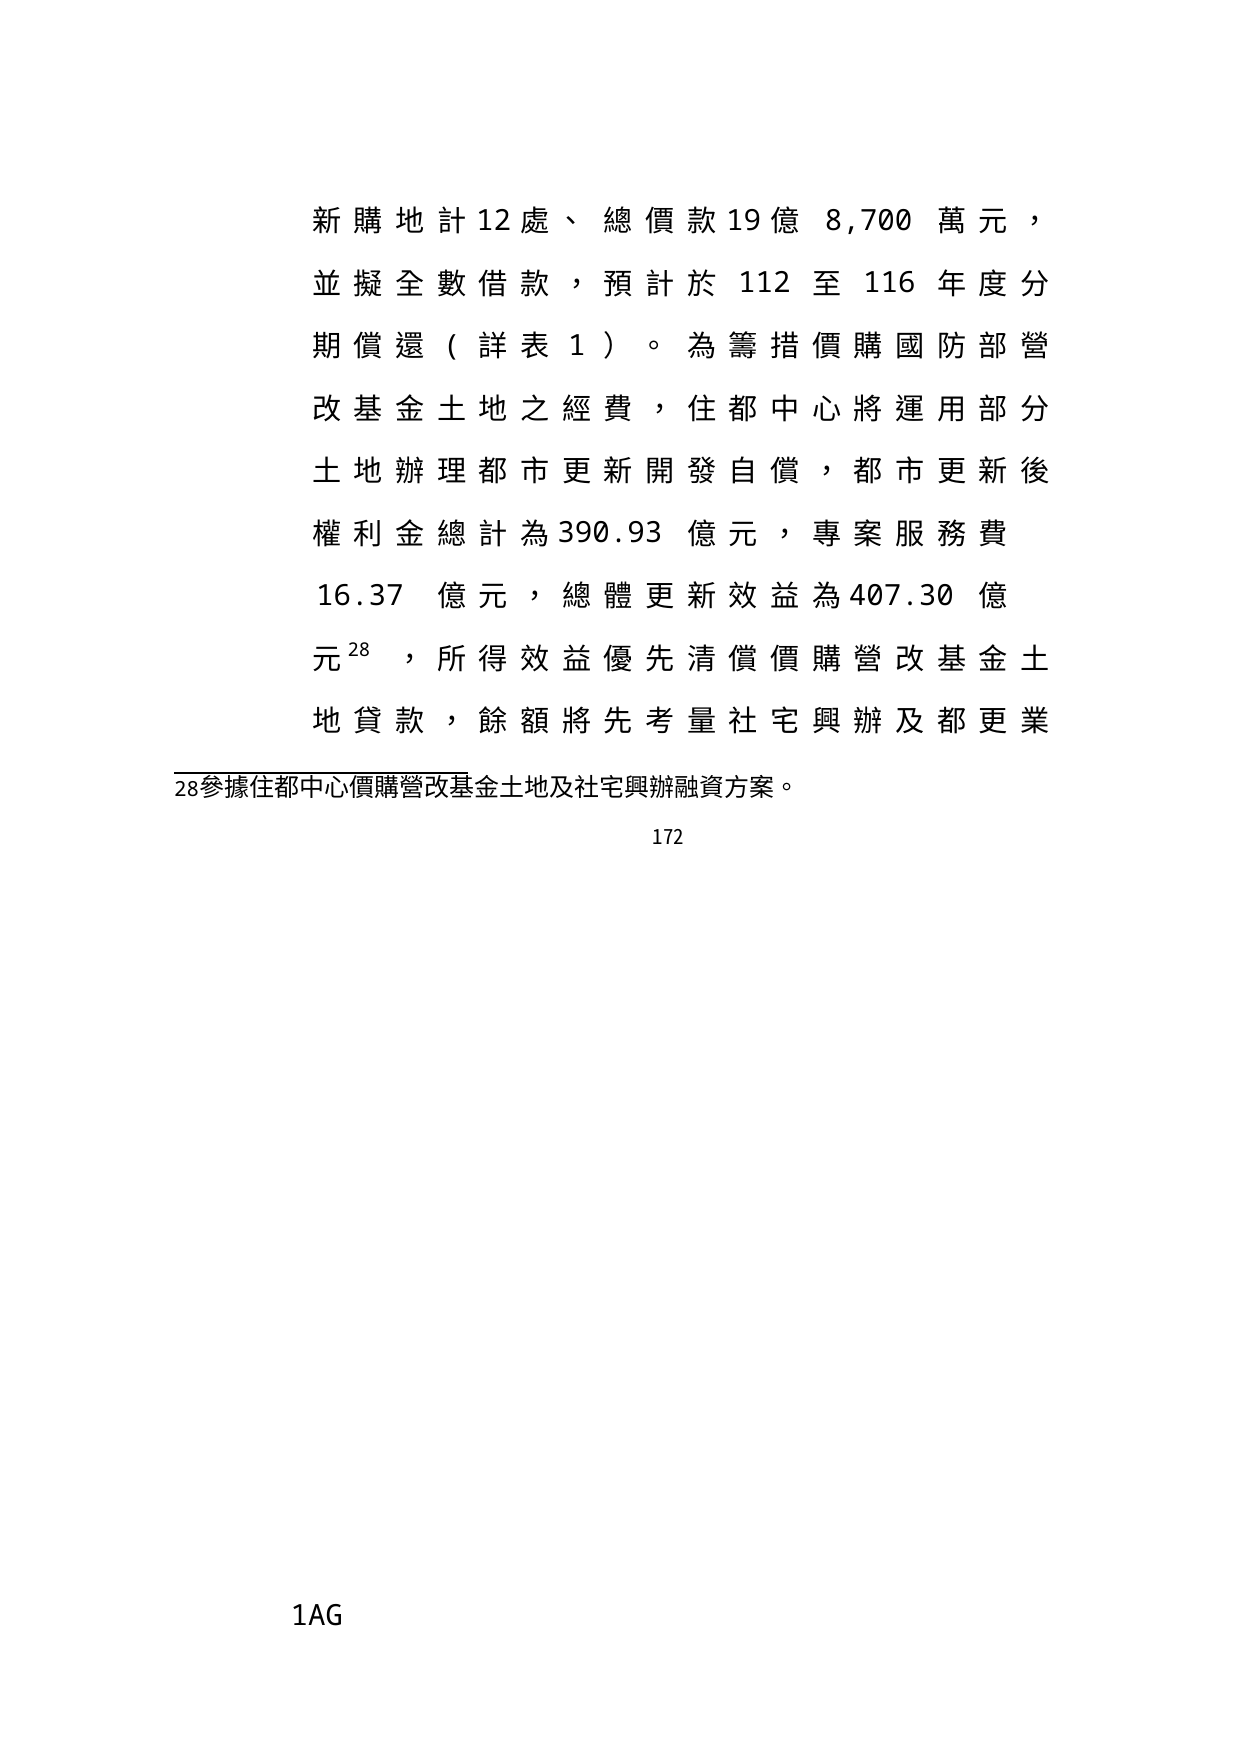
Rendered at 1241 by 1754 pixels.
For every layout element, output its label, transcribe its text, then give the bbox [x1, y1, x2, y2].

text 參據住都中心價購營改基金土地及社宅興辦融資方案。 [174, 773, 1063, 802]
text 新購地計12處、總價款19億8,700萬元，並擬全數借款，預計於112至116年度分期償還(詳表1）。為籌措價購國防部營改基金土地之經費，住都中心將運用部分土地辦理都市更新開發自償，都市更新後權利金總計為390.93 億元，專案服務費16.37 億元，總體更新效益為407.30 億元，所得效益優先清償價購營改基金土地貸款，餘額將先考量社宅興辦及都更業 [269, 177, 1056, 740]
